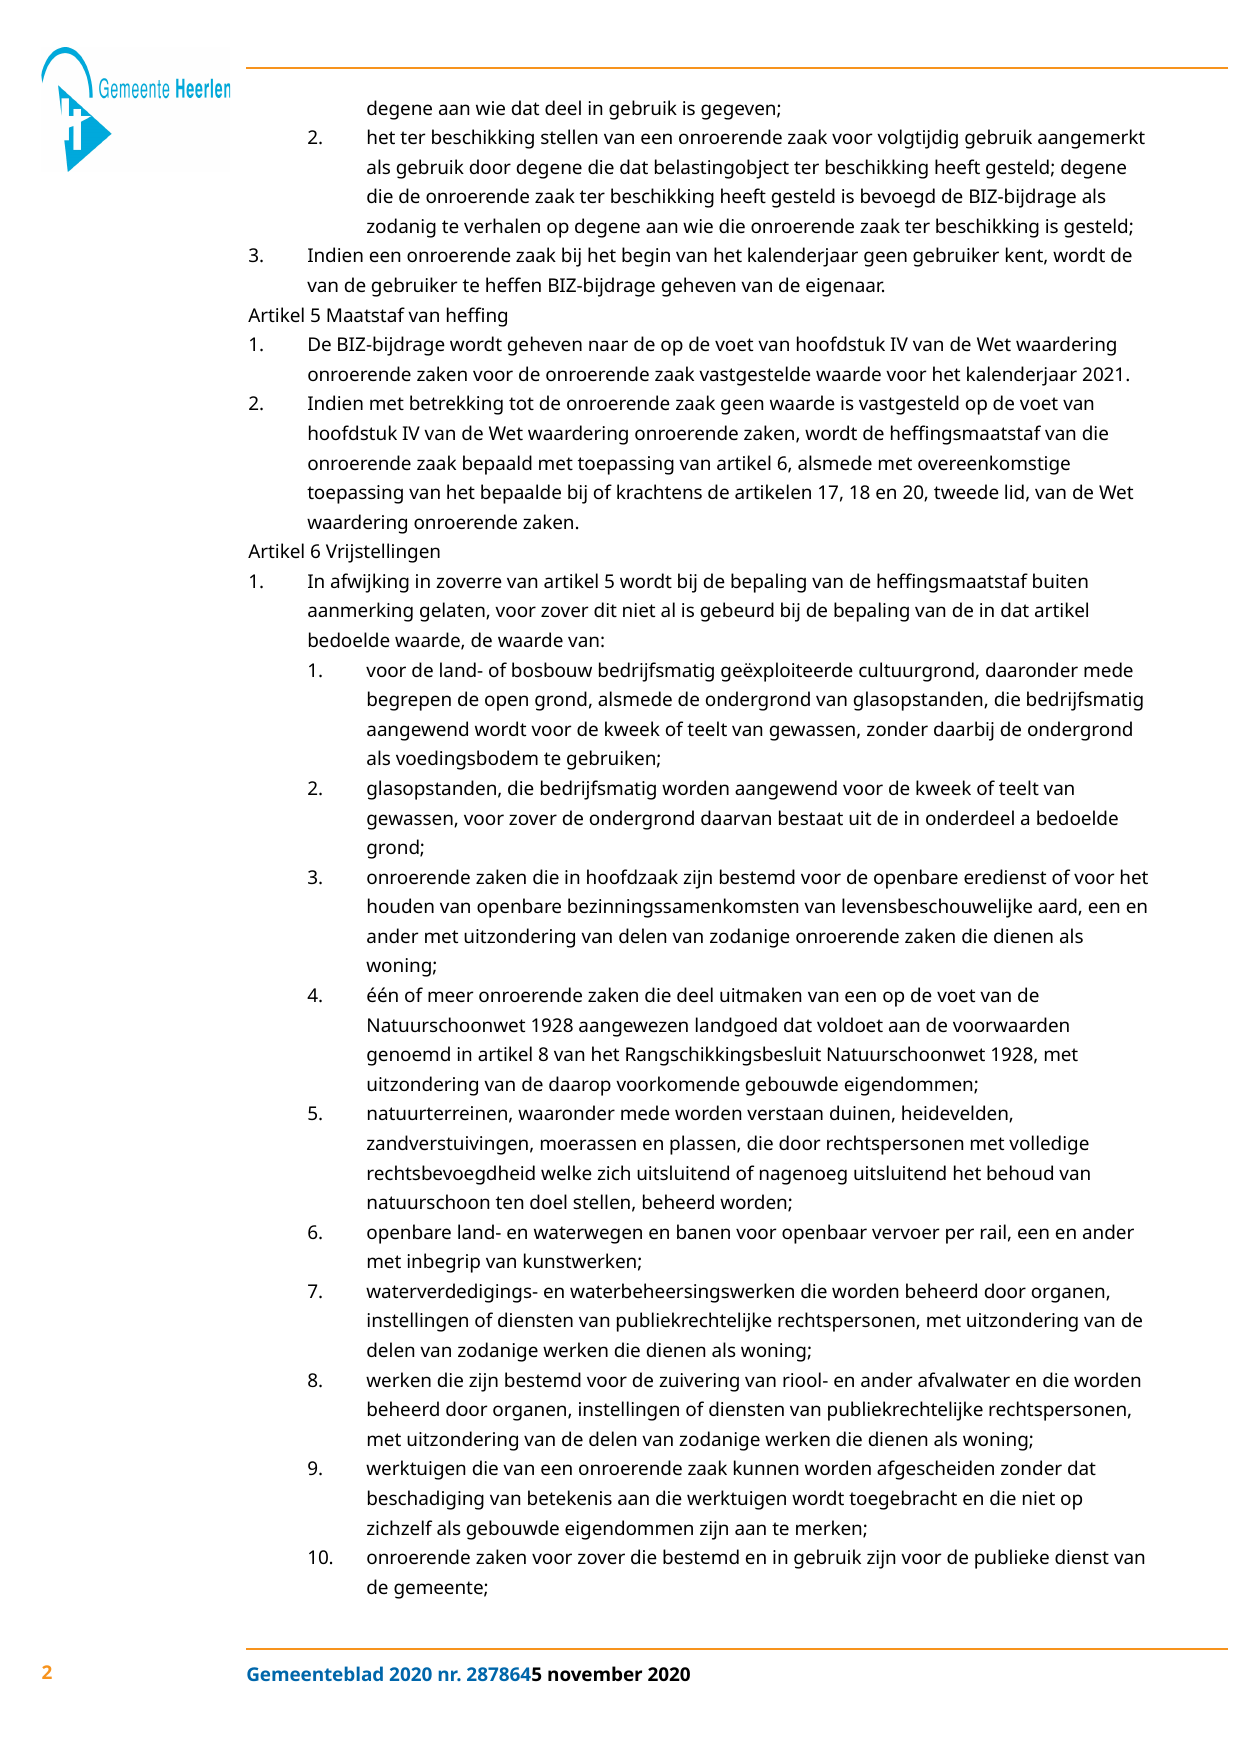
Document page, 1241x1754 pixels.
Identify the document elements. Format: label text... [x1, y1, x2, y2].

picture [41, 47, 59, 70]
list onroerende zaken die in hoofdzaak zijn bestemd voor de openbare eredienst of voor het houden van openbare bezinningssamenkomsten van levensbeschouwelijke aard, een en ander met uitzondering van delen van zodanige onroerende zaken die dienen als woning; [307, 864, 1152, 978]
list onroerende zaken voor zover die bestemd en in gebruik zijn voor de publieke dienst van de gemeente; [307, 1544, 1152, 1600]
list voor de land- of bosbouw bedrijfsmatig geëxploiteerde cultuurgrond, daaronder mede begrepen de open grond, alsmede de ondergrond van glasopstanden, die bedrijfsmatig aangewend wordt voor de kweek of teelt van gewassen, zonder daarbij de ondergrond als voedingsbodem te gebruiken; [307, 657, 1152, 771]
list glasopstanden, die bedrijfsmatig worden aangewend voor de kweek of teelt van gewassen, voor zover de ondergrond daarvan bestaat uit de in onderdeel a bedoelde grond; [307, 775, 1152, 860]
list degene aan wie dat deel in gebruik is gegeven; [307, 95, 1152, 121]
list waterverdedigings- en waterbeheersingswerken die worden beheerd door organen, instellingen of diensten van publiekrechtelijke rechtspersonen, met uitzondering van de delen van zodanige werken die dienen als woning; [307, 1278, 1152, 1363]
list openbare land- en waterwegen en banen voor openbaar vervoer per rail, een en ander met inbegrip van kunstwerken; [307, 1219, 1152, 1274]
text Artikel 5 Maatstaf van heffing [248, 302, 1152, 328]
list werken die zijn bestemd voor de zuivering van riool- en ander afvalwater en die worden beheerd door organen, instellingen of diensten van publiekrechtelijke rechtspersonen, met uitzondering van de delen van zodanige werken die dienen als woning; [307, 1367, 1152, 1452]
list natuurterreinen, waaronder mede worden verstaan duinen, heidevelden, zandverstuivingen, moerassen en plassen, die door rechtspersonen met volledige rechtsbevoegdheid welke zich uitsluitend of nagenoeg uitsluitend het behoud van natuurschoon ten doel stellen, beheerd worden; [307, 1101, 1152, 1215]
text Artikel 6 Vrijstellingen [248, 538, 1152, 564]
list De BIZ-bijdrage wordt geheven naar de op de voet van hoofdstuk IV van de Wet waardering onroerende zaken voor de onroerende zaak vastgestelde waarde voor het kalenderjaar 2021. [248, 331, 1152, 387]
list In afwijking in zoverre van artikel 5 wordt bij de bepaling van de heffingsmaatstaf buiten aanmerking gelaten, voor zover dit niet al is gebeurd bij de bepaling van de in dat artikel bedoelde waarde, de waarde van: [248, 568, 1152, 653]
list Indien een onroerende zaak bij het begin van het kalenderjaar geen gebruiker kent, wordt de van de gebruiker te heffen BIZ-bijdrage geheven van de eigenaar. [248, 243, 1152, 298]
list Indien met betrekking tot de onroerende zaak geen waarde is vastgesteld op de voet van hoofdstuk IV van de Wet waardering onroerende zaken, wordt de heffingsmaatstaf van die onroerende zaak bepaald met toepassing van artikel 6, alsmede met overeenkomstige toepassing van het bepaalde bij of krachtens de artikelen 17, 18 en 20, tweede lid, van de Wet waardering onroerende zaken. [248, 391, 1152, 535]
list het ter beschikking stellen van een onroerende zaak voor volgtijdig gebruik aangemerkt als gebruik door degene die dat belastingobject ter beschikking heeft gesteld; degene die de onroerende zaak ter beschikking heeft gesteld is bevoegd de BIZ-bijdrage als zodanig te verhalen op degene aan wie die onroerende zaak ter beschikking is gesteld; [307, 124, 1152, 239]
list werktuigen die van een onroerende zaak kunnen worden afgescheiden zonder dat beschadiging van betekenis aan die werktuigen wordt toegebracht en die niet op zichzelf als gebouwde eigendommen zijn aan te merken; [307, 1456, 1152, 1541]
list één of meer onroerende zaken die deel uitmaken van een op de voet van de Natuurschoonwet 1928 aangewezen landgoed dat voldoet aan de voorwaarden genoemd in artikel 8 van het Rangschikkingsbesluit Natuurschoonwet 1928, met uitzondering van de daarop voorkomende gebouwde eigendommen; [307, 982, 1152, 1097]
picture [41, 47, 231, 172]
